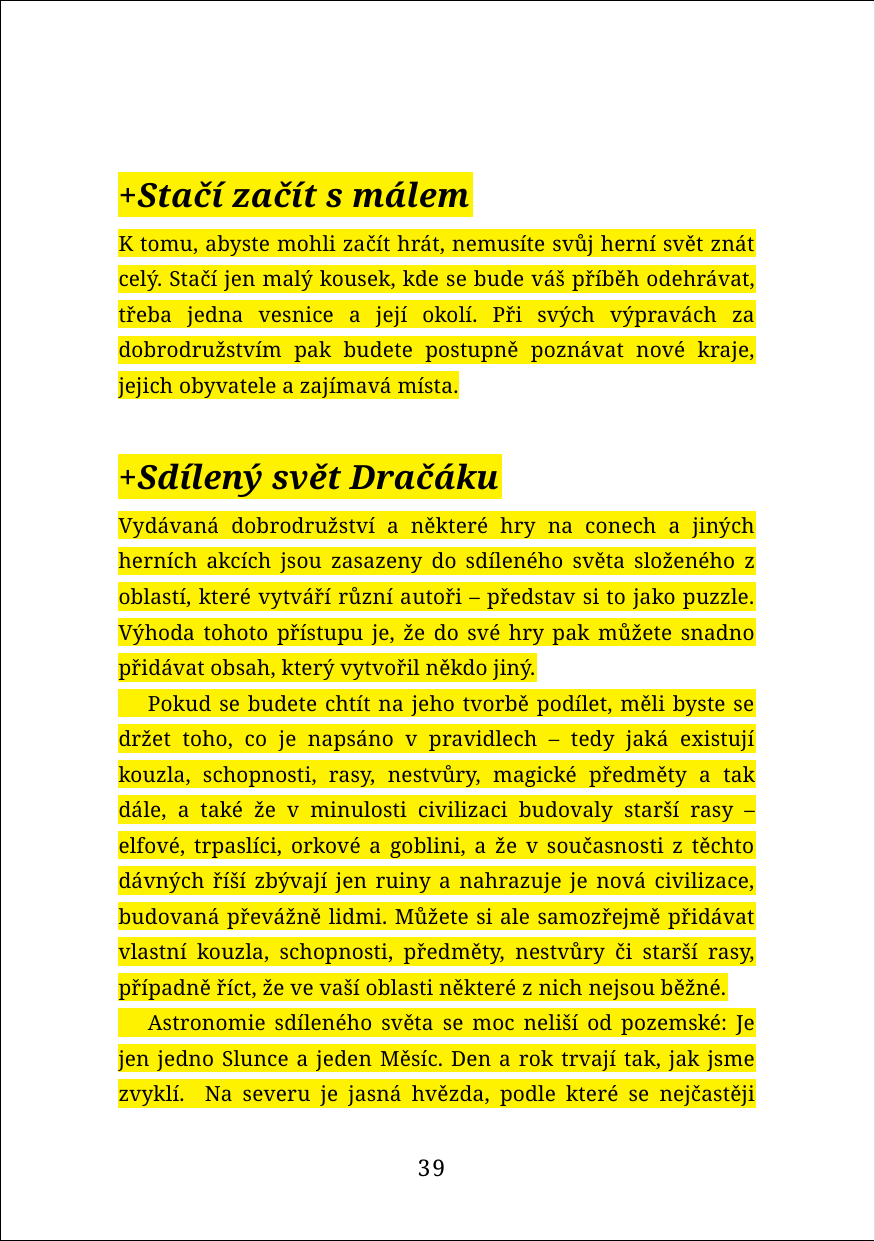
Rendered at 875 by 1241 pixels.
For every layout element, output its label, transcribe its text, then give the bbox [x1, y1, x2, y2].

subtitle +Stačí začít s málem [118, 172, 756, 217]
text Vydávaná dobrodružství a některé hry na conech a jiných herních akcích jsou zasazeny do sdíleného světa složeného z oblastí, které vytváří různí autoři – představ si to jako puzzle. Výhoda tohoto přístupu je, že do své hry pak můžete snadno přidávat obsah, který vytvořil někdo jiný. Pokud se budete chtít na jeho tvorbě podílet, měli byste se držet toho, co je napsáno v pravidlech – tedy jaká existují kouzla, schopnosti, rasy, nestvůry, magické předměty a tak dále, a také že v minulosti civilizaci budovaly starší rasy – elfové, trpaslíci, orkové a goblini, a že v současnosti z těchto dávných říší zbývají jen ruiny a nahrazuje je nová civilizace, budovaná převážně lidmi. Můžete si ale samozřejmě přidávat vlastní kouzla, schopnosti, předměty, nestvůry či starší rasy, případně říct, že ve vaší oblasti některé z nich nejsou běžné. Astronomie sdíleného světa se moc neliší od pozemské: Je jen jedno Slunce a jeden Měsíc. Den a rok trvají tak, jak jsme zvyklí. Na severu je jasná hvězda, podle které se nejčastěji [118, 511, 756, 1108]
subtitle +Sdílený svět Dračáku [118, 454, 756, 499]
text K tomu, abyste mohli začít hrát, nemusíte svůj herní svět znát celý. Stačí jen malý kousek, kde se bude váš příběh odehrávat, třeba jedna vesnice a její okolí. Při svých výpravách za dobrodružstvím pak budete postupně poznávat nové kraje, jejich obyvatele a zajímavá místa. [118, 229, 756, 399]
